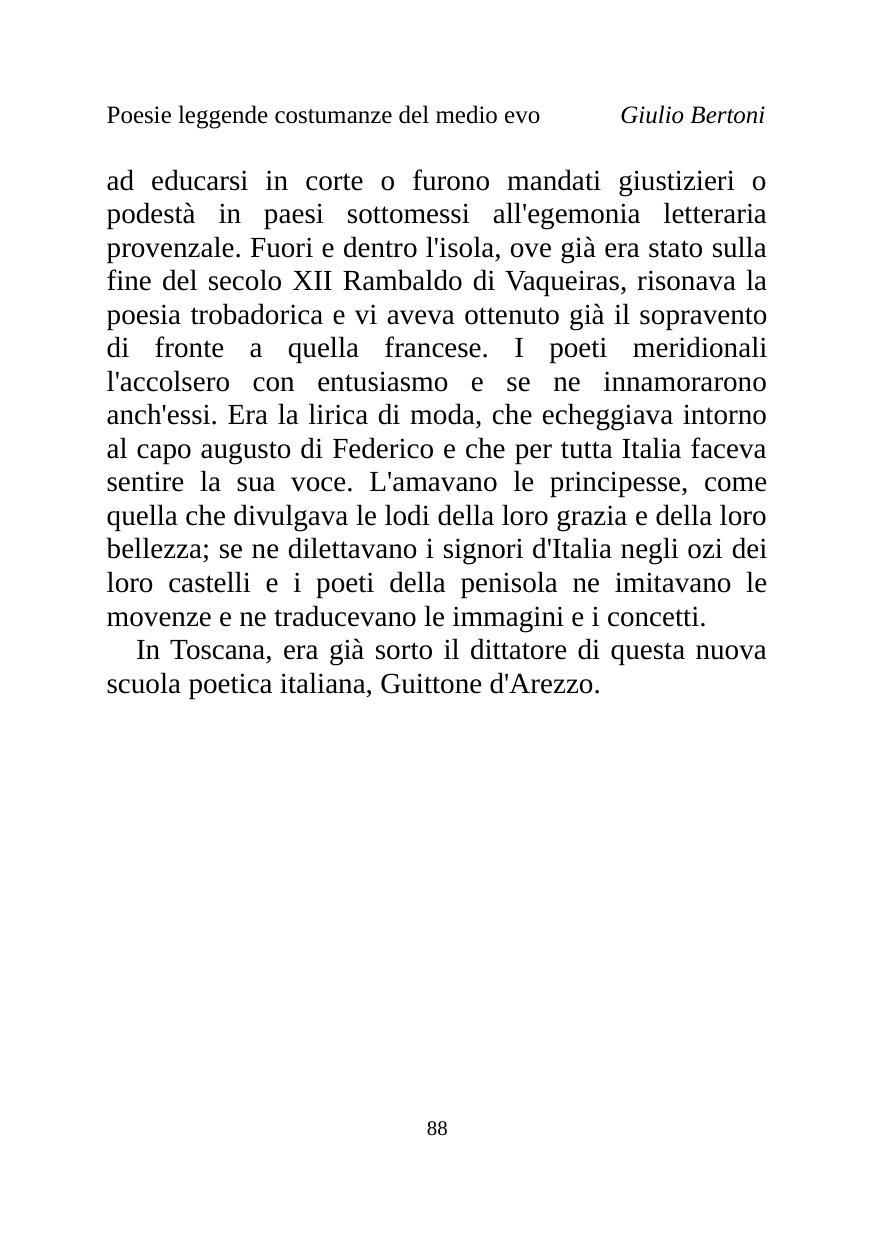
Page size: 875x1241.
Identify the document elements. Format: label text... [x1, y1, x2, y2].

text ad educarsi in corte o furono mandati giustizieri o podestà in paesi sottomessi all'egemonia letteraria provenzale. Fuori e dentro l'isola, ove già era stato sulla fine del secolo XII Rambaldo di Vaqueiras, risonava la poesia trobadorica e vi aveva ottenuto già il sopravento di fronte a quella francese. I poeti meridionali l'accolsero con entusiasmo e se ne innamorarono anch'essi. Era la lirica di moda, che echeggiava intorno al capo augusto di Federico e che per tutta Italia faceva sentire la sua voce. L'amavano le principesse, come quella che divulgava le lodi della loro grazia e della loro bellezza; se ne dilettavano i signori d'Italia negli ozi dei loro castelli e i poeti della penisola ne imitavano le movenze e ne traducevano le immagini e i concetti. [106, 163, 768, 632]
text In Toscana, era già sorto il dittatore di questa nuova scuola poetica italiana, Guittone d'Arezzo. [106, 632, 768, 699]
